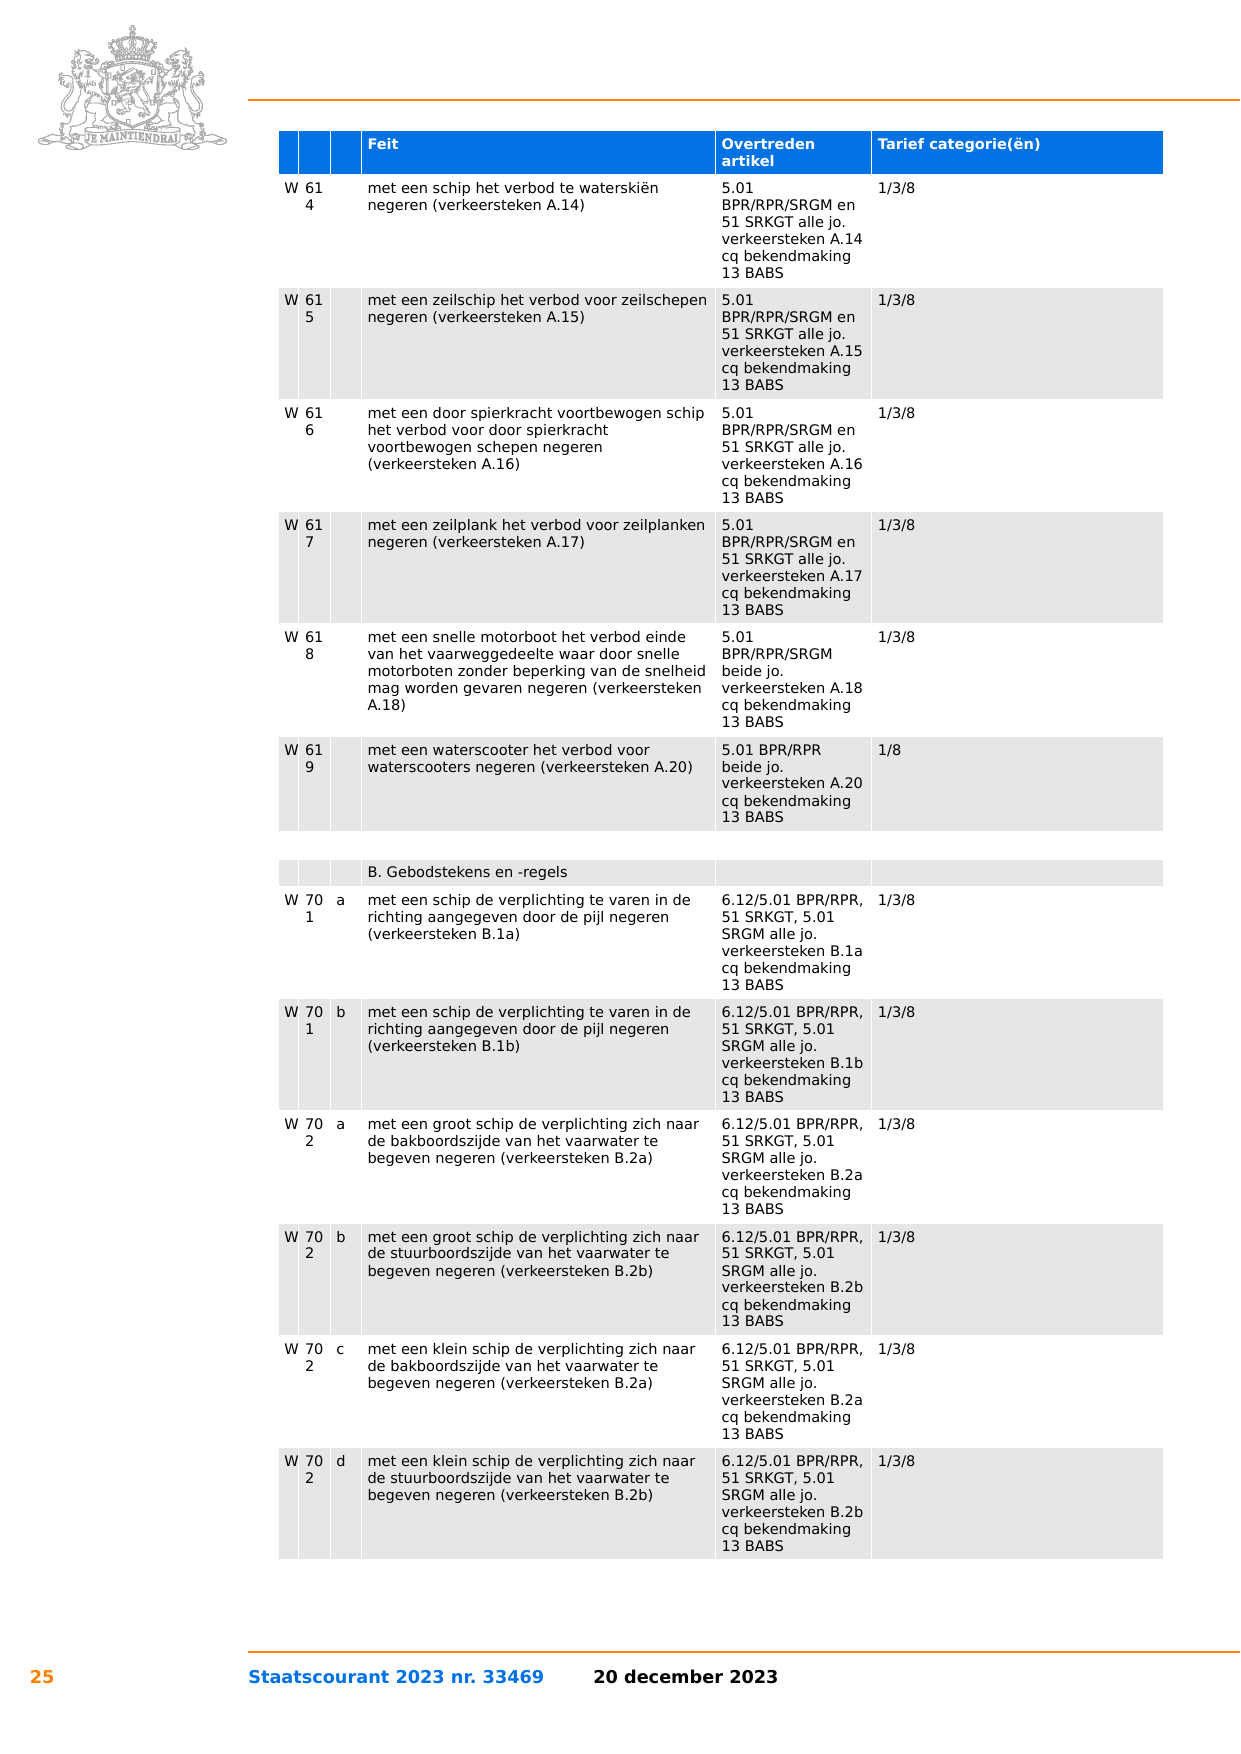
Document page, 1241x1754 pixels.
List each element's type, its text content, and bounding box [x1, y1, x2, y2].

table_cell [362, 832, 715, 858]
table_cell 702 [299, 1111, 330, 1223]
table_cell 6.12/5.01 BPR/RPR, 51 SRKGT, 5.01 SRGM alle jo. verkeersteken B.1a cq bekendmaking 13 BABS [716, 887, 871, 998]
table_cell 5.01 BPR/RPR/SRGM beide jo. verkeersteken A.18 cq bekendmaking 13 BABS [716, 625, 871, 736]
table_cell 1/3/8 [872, 1224, 1163, 1335]
table_cell 6.12/5.01 BPR/RPR, 51 SRKGT, 5.01 SRGM alle jo. verkeersteken B.2b cq bekendmaking 13 BABS [716, 1448, 871, 1559]
table_header [331, 131, 361, 174]
table_cell met een snelle motorboot het verbod einde van het vaarweggedeelte waar door snelle motorboten zonder beperking van de snelheid mag worden gevaren negeren (verkeersteken A.18) [362, 625, 715, 736]
table_cell W [279, 1111, 298, 1223]
table_cell 1/3/8 [872, 999, 1163, 1110]
table_cell W [279, 887, 298, 998]
table_cell B. Gebodstekens en -regels [362, 860, 715, 886]
table_cell 619 [299, 737, 330, 831]
table_cell [716, 832, 871, 858]
table_cell 617 [299, 512, 330, 623]
table_cell 615 [299, 288, 330, 399]
table_cell [331, 832, 361, 858]
table_cell met een schip de verplichting te varen in de richting aangegeven door de pijl negeren (verkeersteken B.1a) [362, 887, 715, 998]
table_cell W [279, 999, 298, 1110]
table_cell [716, 860, 871, 886]
table_cell 5.01 BPR/RPR beide jo. verkeersteken A.20 cq bekendmaking 13 BABS [716, 737, 871, 831]
table_cell 701 [299, 887, 330, 998]
table_cell W [279, 1224, 298, 1335]
table_cell 5.01 BPR/RPR/SRGM en 51 SRKGT alle jo. verkeersteken A.14 cq bekendmaking 13 BABS [716, 175, 871, 287]
table_cell 616 [299, 400, 330, 511]
table_cell met een groot schip de verplichting zich naar de bakboordszijde van het vaarwater te begeven negeren (verkeersteken B.2a) [362, 1111, 715, 1223]
table_cell b [331, 1224, 361, 1335]
table_cell W [279, 400, 298, 511]
table_cell [331, 860, 361, 886]
table_cell met een schip de verplichting te varen in de richting aangegeven door de pijl negeren (verkeersteken B.1b) [362, 999, 715, 1110]
table_cell 1/3/8 [872, 1336, 1163, 1447]
table_cell b [331, 999, 361, 1110]
table_cell 1/8 [872, 737, 1163, 831]
table_cell 702 [299, 1336, 330, 1447]
table_cell [331, 625, 361, 736]
table_cell met een klein schip de verplichting zich naar de stuurboordszijde van het vaarwater te begeven negeren (verkeersteken B.2b) [362, 1448, 715, 1559]
table_cell [299, 860, 330, 886]
table_cell 1/3/8 [872, 400, 1163, 511]
table_cell W [279, 625, 298, 736]
table_cell 1/3/8 [872, 625, 1163, 736]
table_cell met een zeilplank het verbod voor zeilplanken negeren (verkeersteken A.17) [362, 512, 715, 623]
table_cell met een door spierkracht voortbewogen schip het verbod voor door spierkracht voortbewogen schepen negeren (verkeersteken A.16) [362, 400, 715, 511]
table_cell W [279, 175, 298, 287]
table_header [299, 131, 330, 174]
table_header Tarief categorie(ën) [872, 131, 1163, 174]
table_cell 618 [299, 625, 330, 736]
table_cell 5.01 BPR/RPR/SRGM en 51 SRKGT alle jo. verkeersteken A.15 cq bekendmaking 13 BABS [716, 288, 871, 399]
table_header Feit [362, 131, 715, 174]
table_cell 5.01 BPR/RPR/SRGM en 51 SRKGT alle jo. verkeersteken A.16 cq bekendmaking 13 BABS [716, 400, 871, 511]
table_cell 702 [299, 1224, 330, 1335]
table_cell [331, 737, 361, 831]
table_cell 614 [299, 175, 330, 287]
table_cell 701 [299, 999, 330, 1110]
table_cell c [331, 1336, 361, 1447]
table_header [279, 131, 298, 174]
table_cell 702 [299, 1448, 330, 1559]
table_cell met een groot schip de verplichting zich naar de stuurboordszijde van het vaarwater te begeven negeren (verkeersteken B.2b) [362, 1224, 715, 1335]
table_cell met een zeilschip het verbod voor zeilschepen negeren (verkeersteken A.15) [362, 288, 715, 399]
table_cell W [279, 1336, 298, 1447]
table_cell [299, 832, 330, 858]
table_cell [331, 175, 361, 287]
table_cell [872, 860, 1163, 886]
table_cell 1/3/8 [872, 1111, 1163, 1223]
table_cell met een waterscooter het verbod voor waterscooters negeren (verkeersteken A.20) [362, 737, 715, 831]
table_cell a [331, 1111, 361, 1223]
table_cell [331, 400, 361, 511]
table_cell 6.12/5.01 BPR/RPR, 51 SRKGT, 5.01 SRGM alle jo. verkeersteken B.2b cq bekendmaking 13 BABS [716, 1224, 871, 1335]
table_cell d [331, 1448, 361, 1559]
table_cell a [331, 887, 361, 998]
table_cell W [279, 737, 298, 831]
table_cell W [279, 288, 298, 399]
table_cell [331, 512, 361, 623]
table_cell met een klein schip de verplichting zich naar de bakboordszijde van het vaarwater te begeven negeren (verkeersteken B.2a) [362, 1336, 715, 1447]
table_header Overtreden artikel [716, 131, 871, 174]
picture [38, 25, 227, 150]
table_cell [279, 860, 298, 886]
table_cell 1/3/8 [872, 887, 1163, 998]
table_cell 1/3/8 [872, 512, 1163, 623]
table_cell 1/3/8 [872, 1448, 1163, 1559]
table_cell W [279, 1448, 298, 1559]
table_cell W [279, 512, 298, 623]
table_cell 6.12/5.01 BPR/RPR, 51 SRKGT, 5.01 SRGM alle jo. verkeersteken B.1b cq bekendmaking 13 BABS [716, 999, 871, 1110]
table_cell [331, 288, 361, 399]
table_cell [872, 832, 1163, 858]
table_cell [279, 832, 298, 858]
table_cell 5.01 BPR/RPR/SRGM en 51 SRKGT alle jo. verkeersteken A.17 cq bekendmaking 13 BABS [716, 512, 871, 623]
table_cell 6.12/5.01 BPR/RPR, 51 SRKGT, 5.01 SRGM alle jo. verkeersteken B.2a cq bekendmaking 13 BABS [716, 1336, 871, 1447]
table_cell 6.12/5.01 BPR/RPR, 51 SRKGT, 5.01 SRGM alle jo. verkeersteken B.2a cq bekendmaking 13 BABS [716, 1111, 871, 1223]
table_cell 1/3/8 [872, 288, 1163, 399]
table_cell 1/3/8 [872, 175, 1163, 287]
table_cell met een schip het verbod te waterskiën negeren (verkeersteken A.14) [362, 175, 715, 287]
